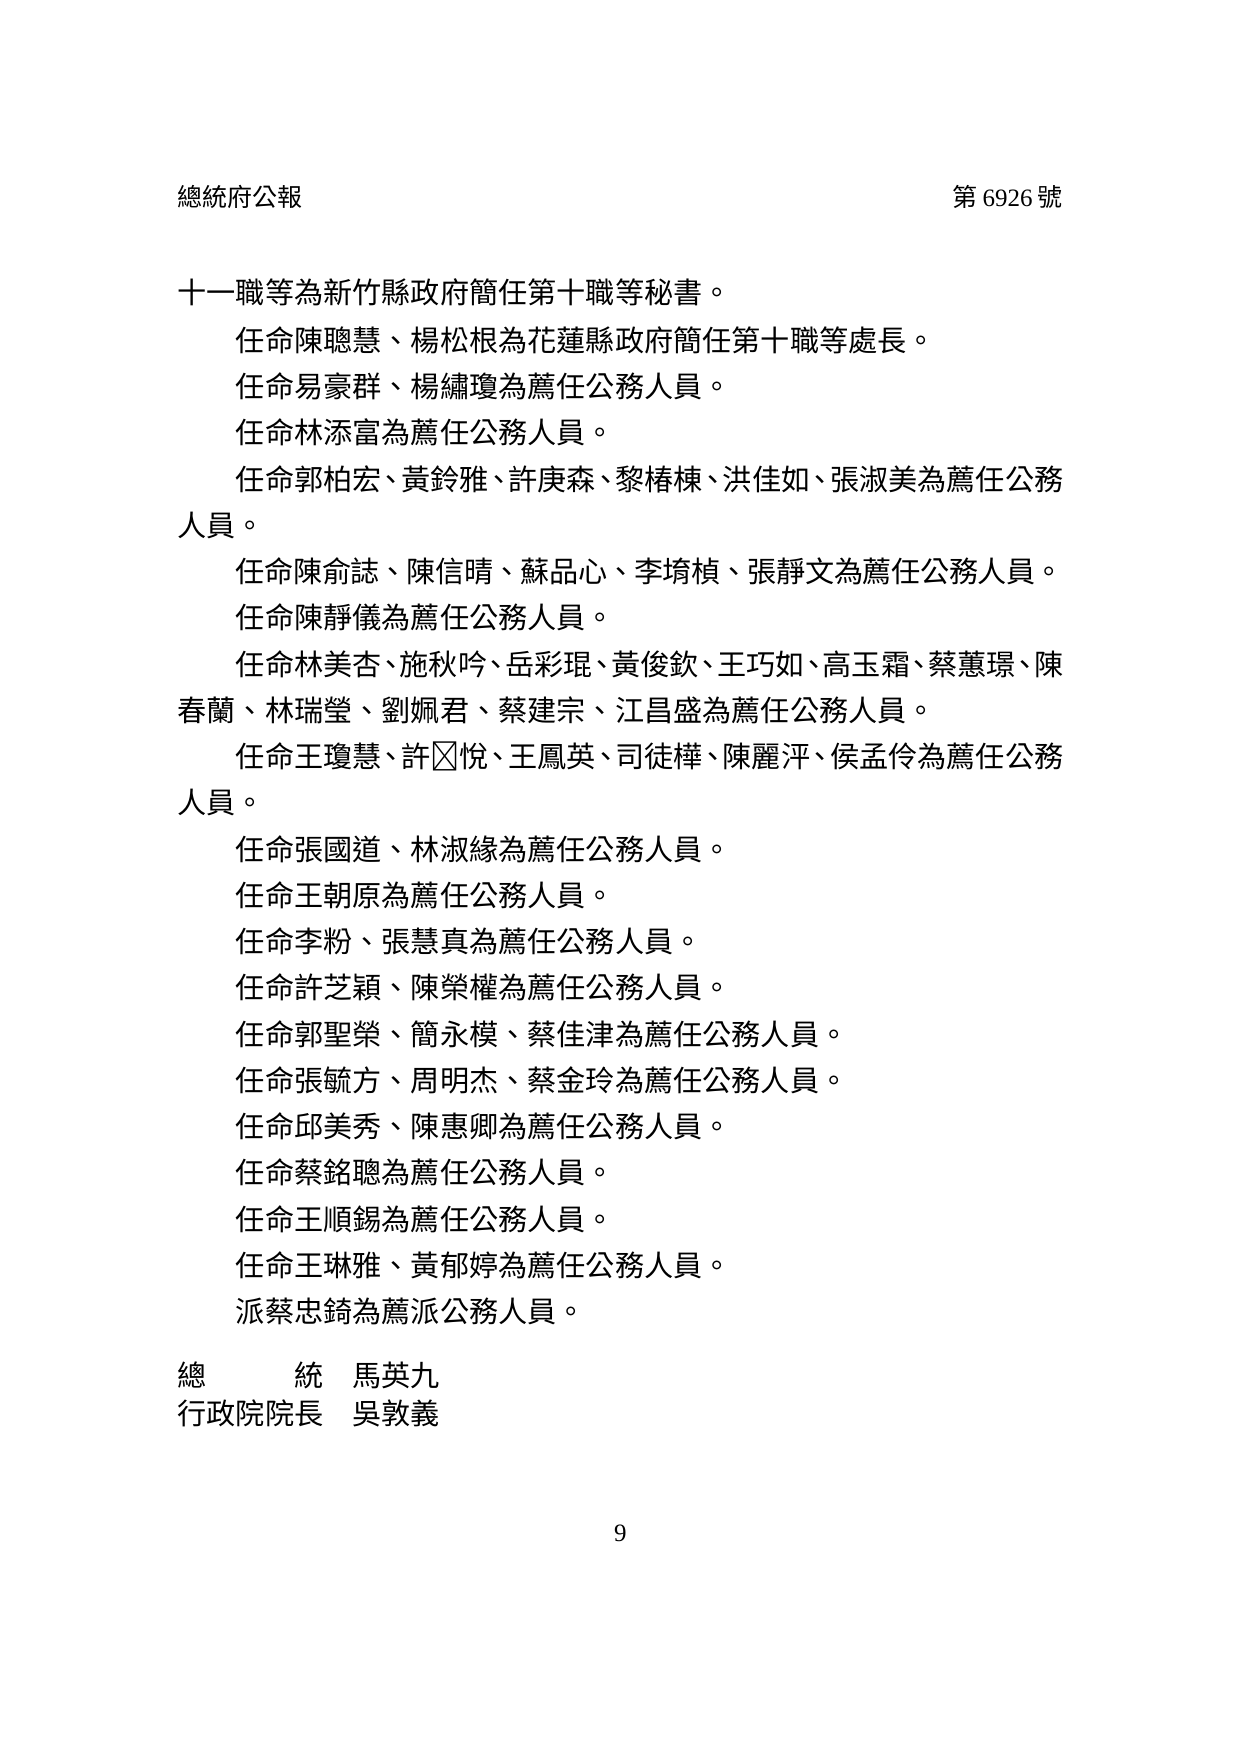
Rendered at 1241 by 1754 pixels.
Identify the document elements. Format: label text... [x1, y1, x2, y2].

text 任命許芝穎、陳榮權為薦任公務人員。 [177, 962, 1063, 1008]
text 任命李粉、張慧真為薦任公務人員。 [177, 915, 1063, 962]
text 任命郭聖榮、簡永模、蔡佳津為薦任公務人員。 [177, 1008, 1063, 1054]
text 任命林添富為薦任公務人員。 [177, 407, 1063, 453]
text 任命陳靜儀為薦任公務人員。 [177, 592, 1063, 638]
text 任命郭柏宏、黃鈴雅、許庚森、黎椿棟、洪佳如、張淑美為薦任公務人員。 [177, 453, 1063, 545]
text 任命張國道、林淑緣為薦任公務人員。 [177, 823, 1063, 869]
text 任命邱美秀、陳惠卿為薦任公務人員。 [177, 1100, 1063, 1147]
text 十一職等為新竹縣政府簡任第十職等秘書。 [177, 266, 1063, 313]
text 派蔡忠錡為薦派公務人員。 [177, 1285, 1063, 1332]
text 任命蔡銘聰為薦任公務人員。 [177, 1147, 1063, 1193]
text 任命王朝原為薦任公務人員。 [177, 869, 1063, 915]
text 任命王瓊慧、許悅、王鳳英、司徒樺、陳麗泙、侯孟伶為薦任公務人員。 [177, 730, 1063, 823]
text 任命張毓方、周明杰、蔡金玲為薦任公務人員。 [177, 1054, 1063, 1100]
text 任命王琳雅、黃郁婷為薦任公務人員。 [177, 1239, 1063, 1285]
text 任命王順錫為薦任公務人員。 [177, 1193, 1063, 1239]
text 任命陳聰慧、楊松根為花蓮縣政府簡任第十職等處長。 [177, 313, 1063, 360]
text 任命陳俞誌、陳信晴、蘇品心、李堉楨、張靜文為薦任公務人員。 [177, 545, 1063, 592]
text 總 統 馬英九 [177, 1357, 1063, 1394]
text 任命易豪群、楊繡瓊為薦任公務人員。 [177, 360, 1063, 407]
text 任命林美杏、施秋吟、岳彩琨、黃俊欽、王巧如、高玉霜、蔡蕙璟、陳春蘭、林瑞瑩、劉姵君、蔡建宗、江昌盛為薦任公務人員。 [177, 638, 1063, 730]
text 行政院院長 吳敦義 [177, 1394, 1063, 1432]
